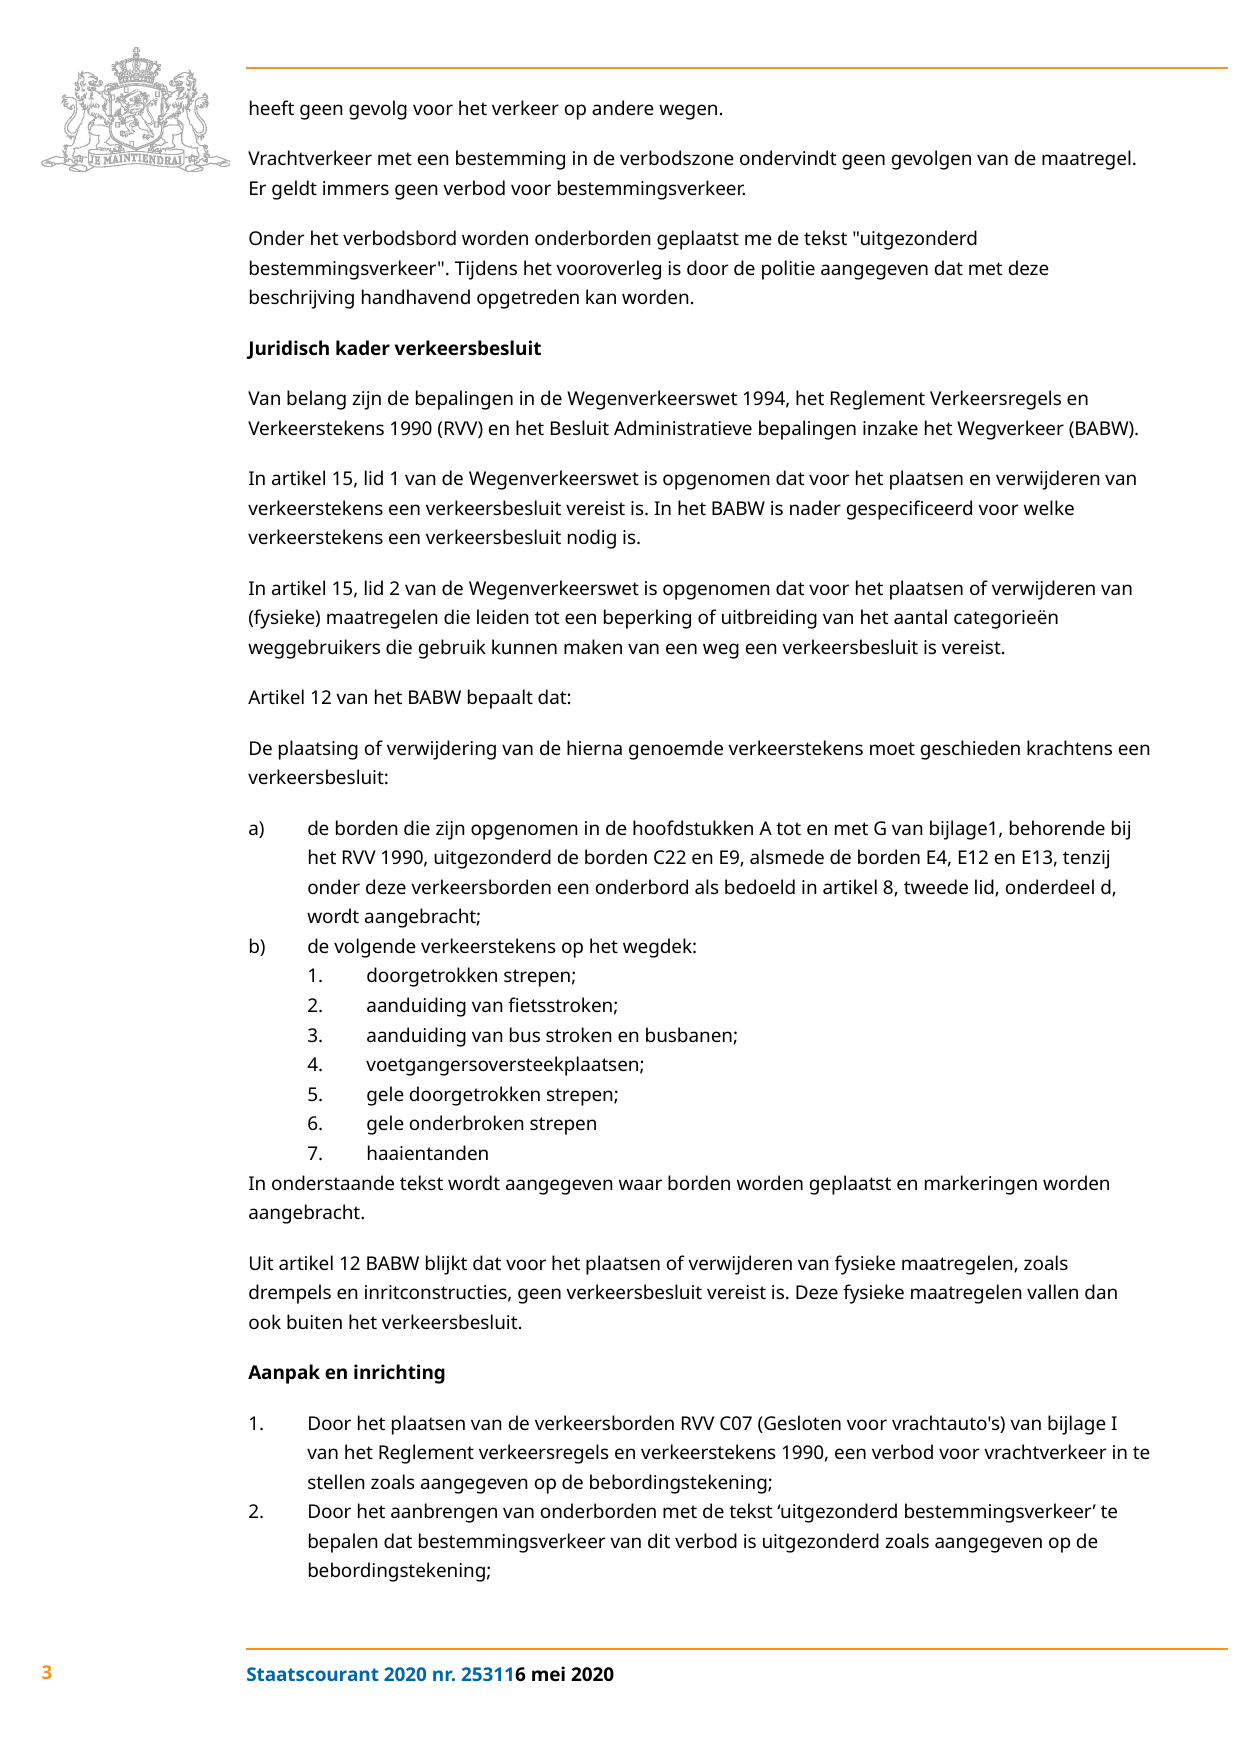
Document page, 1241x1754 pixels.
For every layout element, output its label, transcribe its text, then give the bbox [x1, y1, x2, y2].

list haaientanden [307, 1140, 1152, 1166]
text Onder het verbodsbord worden onderborden geplaatst me de tekst "uitgezonderd bestemmingsverkeer". Tijdens het vooroverleg is door de politie aangegeven dat met deze beschrijving handhavend opgetreden kan worden. [248, 225, 1152, 310]
list gele onderbroken strepen [307, 1111, 1152, 1136]
list aanduiding van fietsstroken; [307, 992, 1152, 1018]
text Artikel 12 van het BABW bepaalt dat: [248, 684, 1152, 710]
text Aanpak en inrichting [248, 1359, 1152, 1385]
list Door het plaatsen van de verkeersborden RVV C07 (Gesloten voor vrachtauto's) van bijlage I van het Reglement verkeersregels en verkeerstekens 1990, een verbod voor vrachtverkeer in te stellen zoals aangegeven op de bebordingstekening; [248, 1410, 1152, 1495]
picture [41, 47, 231, 172]
text Juridisch kader verkeersbesluit [248, 335, 1152, 361]
list de borden die zijn opgenomen in de hoofdstukken A tot en met G van bijlage1, behorende bij het RVV 1990, uitgezonderd de borden C22 en E9, alsmede de borden E4, E12 en E13, tenzij onder deze verkeersborden een onderbord als bedoeld in artikel 8, tweede lid, onderdeel d, wordt aangebracht; [248, 815, 1152, 929]
list doorgetrokken strepen; [307, 963, 1152, 988]
list voetgangersoversteekplaatsen; [307, 1051, 1152, 1077]
text Van belang zijn de bepalingen in de Wegenverkeerswet 1994, het Reglement Verkeersregels en Verkeerstekens 1990 (RVV) en het Besluit Administratieve bepalingen inzake het Wegverkeer (BABW). [248, 385, 1152, 441]
list aanduiding van bus stroken en busbanen; [307, 1022, 1152, 1048]
list de volgende verkeerstekens op het wegdek: [248, 933, 1152, 959]
text Uit artikel 12 BABW blijkt dat voor het plaatsen of verwijderen van fysieke maatregelen, zoals drempels en inritconstructies, geen verkeersbesluit vereist is. Deze fysieke maatregelen vallen dan ook buiten het verkeersbesluit. [248, 1250, 1152, 1335]
text De plaatsing of verwijdering van de hierna genoemde verkeerstekens moet geschieden krachtens een verkeersbesluit: [248, 735, 1152, 790]
text heeft geen gevolg voor het verkeer op andere wegen. [248, 95, 1152, 121]
list Door het aanbrengen van onderborden met de tekst ‘uitgezonderd bestemmingsverkeer’ te bepalen dat bestemmingsverkeer van dit verbod is uitgezonderd zoals aangegeven op de bebordingstekening; [248, 1498, 1152, 1583]
text Vrachtverkeer met een bestemming in de verbodszone ondervindt geen gevolgen van de maatregel. Er geldt immers geen verbod voor bestemmingsverkeer. [248, 145, 1152, 201]
text In artikel 15, lid 2 van de Wegenverkeerswet is opgenomen dat voor het plaatsen of verwijderen van (fysieke) maatregelen die leiden tot een beperking of uitbreiding van het aantal categorieën weggebruikers die gebruik kunnen maken van een weg een verkeersbesluit is vereist. [248, 575, 1152, 660]
text In artikel 15, lid 1 van de Wegenverkeerswet is opgenomen dat voor het plaatsen en verwijderen van verkeerstekens een verkeersbesluit vereist is. In het BABW is nader gespecificeerd voor welke verkeerstekens een verkeersbesluit nodig is. [248, 465, 1152, 550]
text In onderstaande tekst wordt aangegeven waar borden worden geplaatst en markeringen worden aangebracht. [248, 1170, 1152, 1225]
list gele doorgetrokken strepen; [307, 1081, 1152, 1107]
